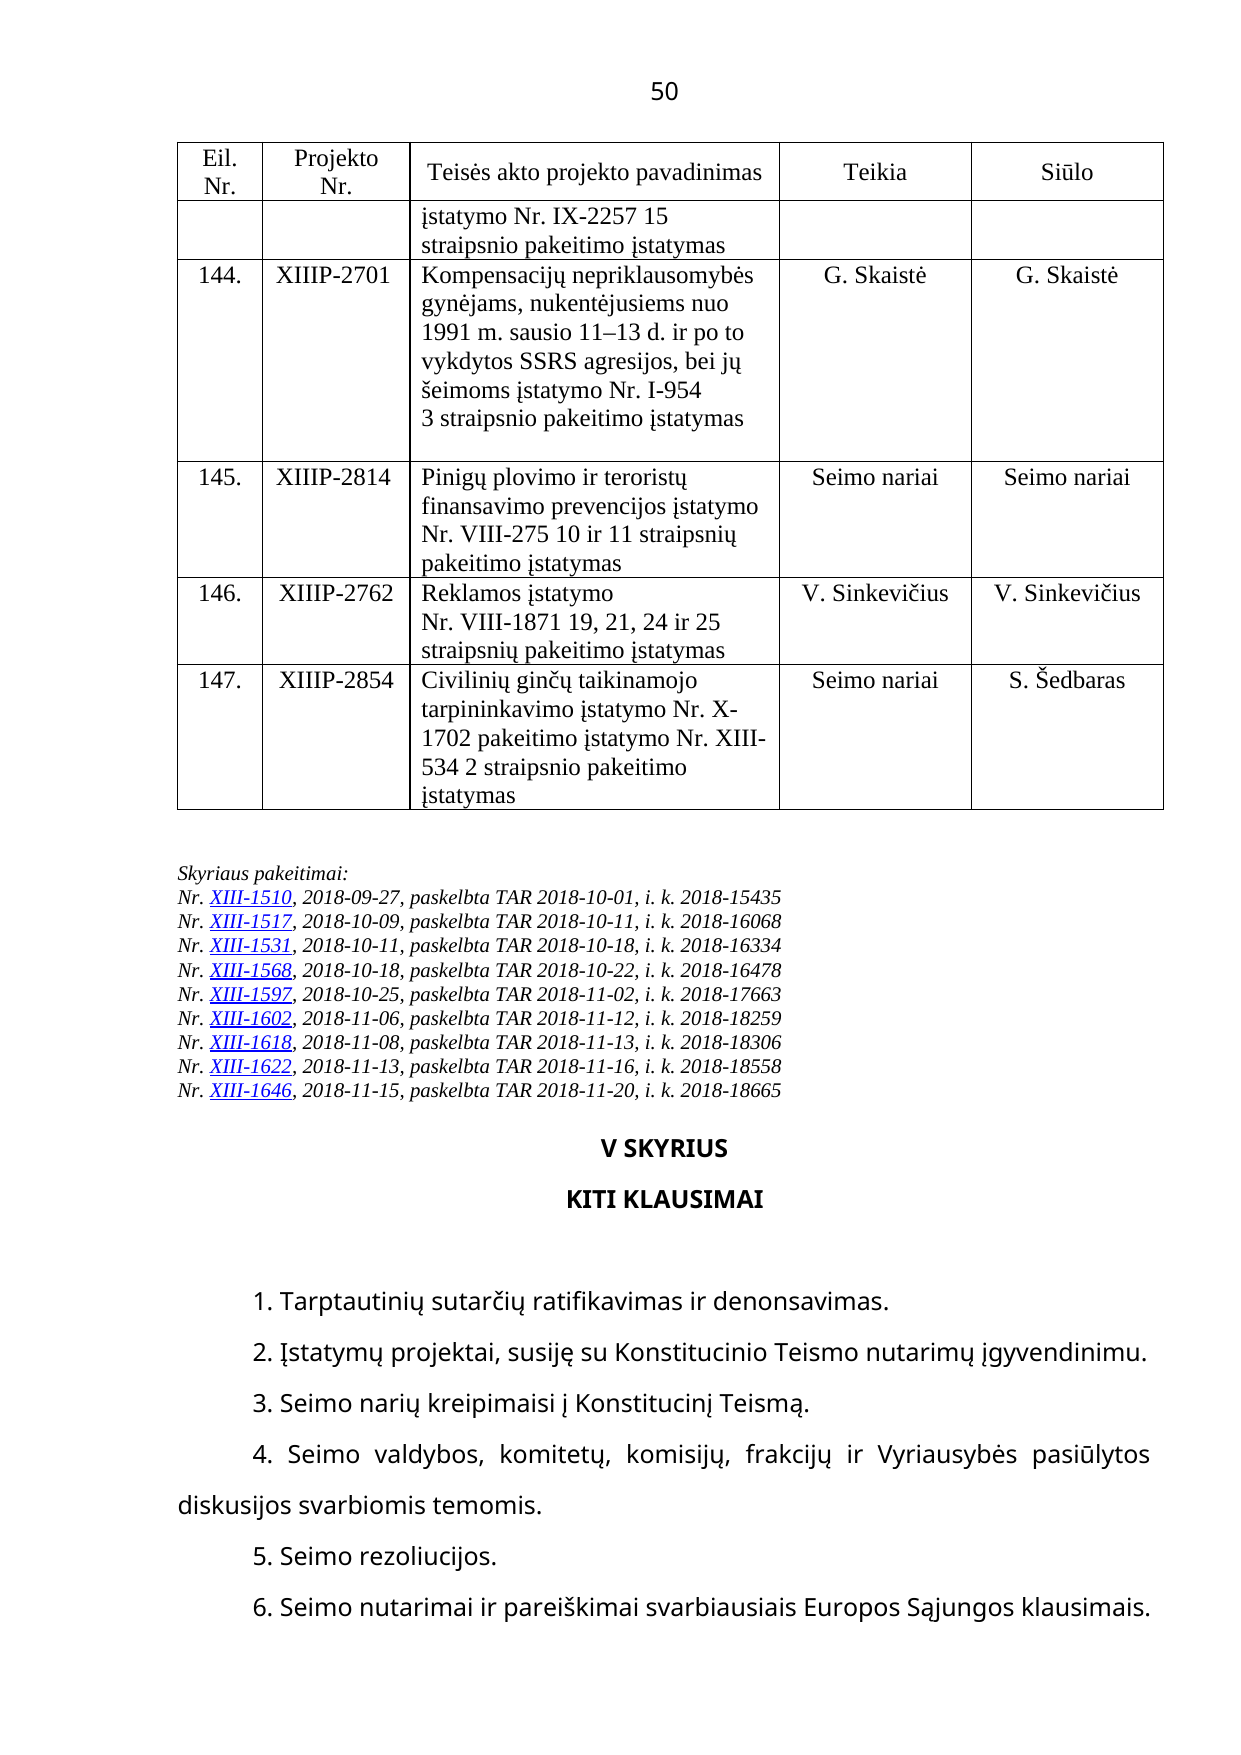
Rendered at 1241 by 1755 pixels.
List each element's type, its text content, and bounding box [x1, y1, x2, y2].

text Nr. XIII-1510, 2018-09-27, paskelbta TAR 2018-10-01, i. k. 2018-15435 [177, 885, 1152, 909]
table_cell 147. [178, 665, 262, 809]
table_cell įstatymo Nr. IX-2257 15 straipsnio pakeitimo įstatymas [411, 201, 779, 259]
text 4. Seimo valdybos, komitetų, komisijų, frakcijų ir Vyriausybės pasiūlytos diskusijos svarbiomis temomis. [177, 1437, 1152, 1522]
table_cell Reklamos įstatymo Nr. VIII-1871 19, 21, 24 ir 25 straipsnių pakeitimo įstatymas [411, 578, 779, 664]
table_cell Seimo nariai [972, 462, 1163, 577]
text KITI KLAUSIMAI [177, 1182, 1152, 1216]
table_header Projekto Nr. [263, 143, 409, 200]
table_cell Civilinių ginčų taikinamojo tarpininkavimo įstatymo Nr. X-1702 pakeitimo įstatymo Nr. XIII-534 2 straipsnio pakeitimo įstatymas [411, 665, 779, 809]
table_cell S. Šedbaras [972, 665, 1163, 809]
table_cell XIIIP-2762 [263, 578, 409, 664]
text Nr. XIII-1531, 2018-10-11, paskelbta TAR 2018-10-18, i. k. 2018-16334 [177, 933, 1152, 957]
table_header Teisės akto projekto pavadinimas [411, 143, 779, 200]
table_cell [780, 201, 971, 259]
text 1. Tarptautinių sutarčių ratifikavimas ir denonsavimas. [177, 1284, 1152, 1318]
table_header Teikia [780, 143, 971, 200]
text 2. Įstatymų projektai, susiję su Konstitucinio Teismo nutarimų įgyvendinimu. [177, 1335, 1152, 1369]
table_cell V. Sinkevičius [972, 578, 1163, 664]
text 3. Seimo narių kreipimaisi į Konstitucinį Teismą. [177, 1386, 1152, 1420]
table_cell V. Sinkevičius [780, 578, 971, 664]
table_cell XIIIP-2854 [263, 665, 409, 809]
text 6. Seimo nutarimai ir pareiškimai svarbiausiais Europos Sąjungos klausimais. [177, 1590, 1152, 1624]
table_cell 144. [178, 260, 262, 461]
table_cell [178, 201, 262, 259]
text Nr. XIII-1602, 2018-11-06, paskelbta TAR 2018-11-12, i. k. 2018-18259 [177, 1006, 1152, 1030]
text Nr. XIII-1568, 2018-10-18, paskelbta TAR 2018-10-22, i. k. 2018-16478 [177, 957, 1152, 982]
text Nr. XIII-1646, 2018-11-15, paskelbta TAR 2018-11-20, i. k. 2018-18665 [177, 1078, 1152, 1102]
table_cell Seimo nariai [780, 462, 971, 577]
table_header Siūlo [972, 143, 1163, 200]
text Skyriaus pakeitimai: [177, 861, 1152, 885]
text 5. Seimo rezoliucijos. [177, 1539, 1152, 1573]
text Nr. XIII-1622, 2018-11-13, paskelbta TAR 2018-11-16, i. k. 2018-18558 [177, 1054, 1152, 1078]
table_cell Seimo nariai [780, 665, 971, 809]
table_cell [263, 201, 409, 259]
table_cell Pinigų plovimo ir teroristų finansavimo prevencijos įstatymo Nr. VIII-275 10 ir 11 straipsnių pakeitimo įstatymas [411, 462, 779, 577]
text Nr. XIII-1597, 2018-10-25, paskelbta TAR 2018-11-02, i. k. 2018-17663 [177, 982, 1152, 1006]
table_cell G. Skaistė [780, 260, 971, 461]
table_header Eil. Nr. [178, 143, 262, 200]
table_cell G. Skaistė [972, 260, 1163, 461]
table_cell Kompensacijų nepriklausomybės gynėjams, nukentėjusiems nuo 1991 m. sausio 11–13 d. ir po to vykdytos SSRS agresijos, bei jų šeimoms įstatymo Nr. I-954 3 straipsnio pakeitimo įstatymas [411, 260, 779, 461]
table_cell [972, 201, 1163, 259]
table_cell 145. [178, 462, 262, 577]
text Nr. XIII-1618, 2018-11-08, paskelbta TAR 2018-11-13, i. k. 2018-18306 [177, 1030, 1152, 1054]
text V SKYRIUS [177, 1131, 1152, 1165]
table_cell 146. [178, 578, 262, 664]
table_cell XIIIP-2701 [263, 260, 409, 461]
table_cell XIIIP-2814 [263, 462, 409, 577]
text Nr. XIII-1517, 2018-10-09, paskelbta TAR 2018-10-11, i. k. 2018-16068 [177, 909, 1152, 933]
